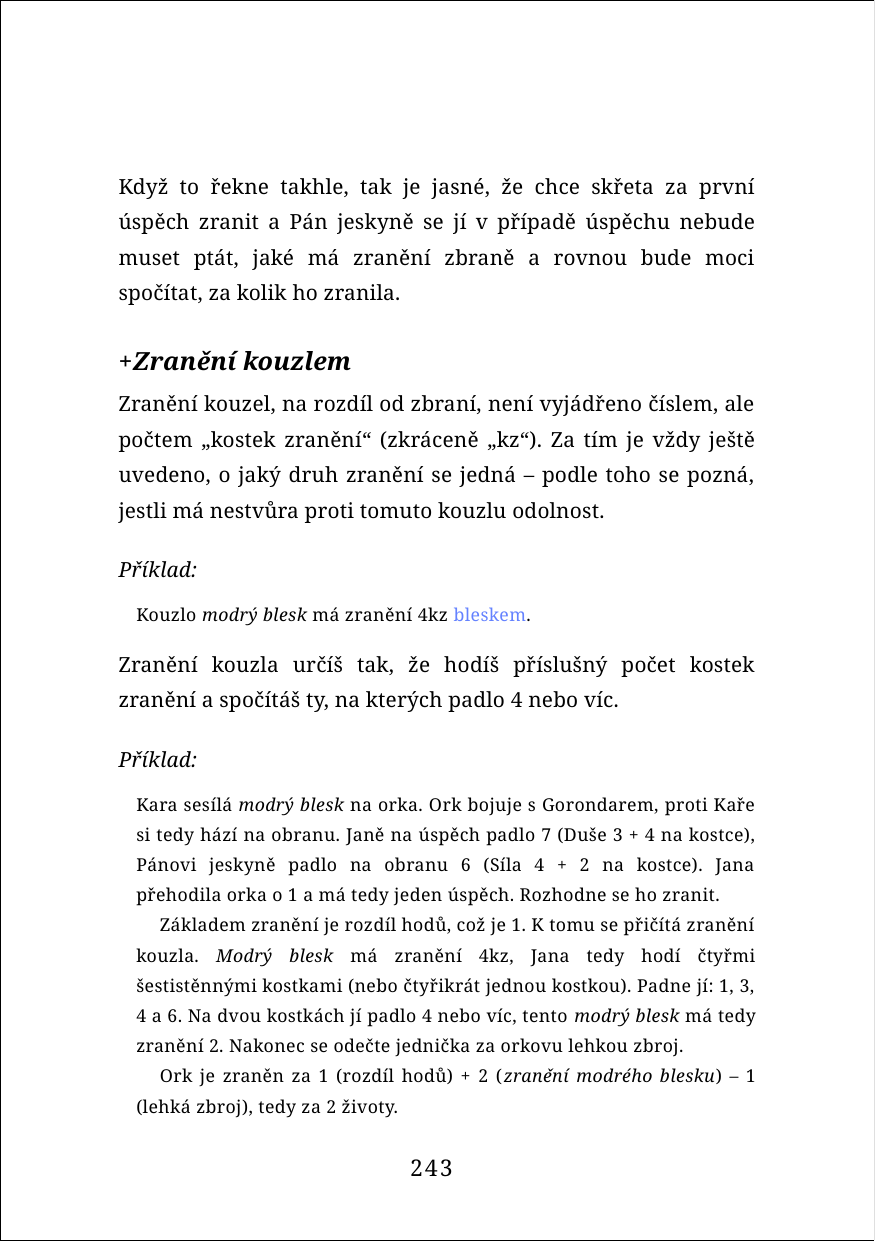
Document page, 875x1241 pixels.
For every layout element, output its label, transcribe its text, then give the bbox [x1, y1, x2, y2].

text Kouzlo modrý blesk má zranění 4kz bleskem. [136, 602, 756, 626]
text Příklad: [118, 745, 756, 773]
text Kara sesílá modrý blesk na orka. Ork bojuje s Gorondarem, proti Kaře si tedy hází na obranu. Janě na úspěch padlo 7 (Duše 3 + 4 na kostce), Pánovi jeskyně padlo na obranu 6 (Síla 4 + 2 na kostce). Jana přehodila orka o 1 a má tedy jeden úspěch. Rozhodne se ho zranit. Základem zranění je rozdíl hodů, což je 1. K tomu se přičítá zranění kouzla. Modrý blesk má zranění 4kz, Jana tedy hodí čtyřmi šestistěnnými kostkami (nebo čtyřikrát jednou kostkou). Padne jí: 1, 3, 4 a 6. Na dvou kostkách jí padlo 4 nebo víc, tento modrý blesk má tedy zranění 2. Nakonec se odečte jednička za orkovu lehkou zbroj. Ork je zraněn za 1 (rozdíl hodů) + 2 (zranění modrého blesku) – 1 (lehká zbroj), tedy za 2 životy. [136, 792, 756, 1118]
text Zranění kouzel, na rozdíl od zbraní, není vyjádřeno číslem, ale počtem „kostek zranění“ (zkráceně „kz“). Za tím je vždy ještě uvedeno, o jaký druh zranění se jedná – podle toho se pozná, jestli má nestvůra proti tomuto kouzlu odolnost. [118, 389, 756, 524]
subtitle +Zranění kouzlem [118, 343, 756, 377]
text Zranění kouzla určíš tak, že hodíš příslušný počet kostek zranění a spočítáš ty, na kterých padlo 4 nebo víc. [118, 650, 756, 714]
text Příklad: [118, 555, 756, 583]
text Když to řekne takhle, tak je jasné, že chce skřeta za první úspěch zranit a Pán jeskyně se jí v případě úspěchu nebude muset ptát, jaké má zranění zbraně a rovnou bude moci spočítat, za kolik ho zranila. [118, 172, 756, 307]
